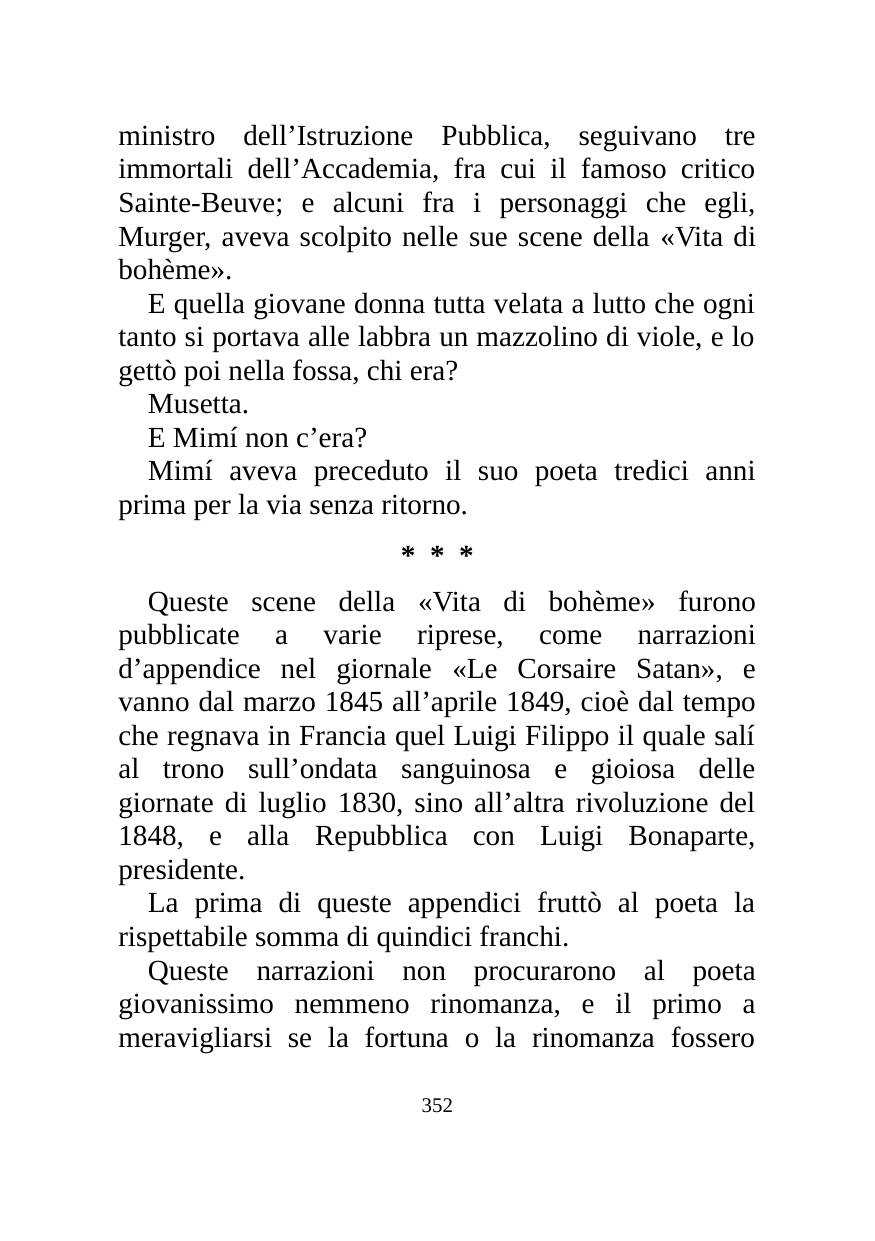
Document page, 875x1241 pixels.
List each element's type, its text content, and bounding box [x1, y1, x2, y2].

text E quella giovane donna tutta velata a lutto che ogni tanto si portava alle labbra un mazzolino di viole, e lo gettò poi nella fossa, chi era? [118, 286, 756, 386]
text * * * [118, 538, 756, 572]
text La prima di queste appendici fruttò al poeta la rispettabile somma di quindici franchi. [118, 886, 756, 953]
text E Mimí non c’era? [118, 420, 756, 453]
text ministro dell’Istruzione Pubblica, seguivano tre immortali dell’Accademia, fra cui il famoso critico Sainte-Beuve; e alcuni fra i personaggi che egli, Murger, aveva scolpito nelle sue scene della «Vita di bohème». [118, 118, 756, 286]
text Musetta. [118, 386, 756, 420]
text Queste narrazioni non procurarono al poeta giovanissimo nemmeno rinomanza, e il primo a meravigliarsi se la fortuna o la rinomanza fossero [118, 953, 756, 1053]
text Queste scene della «Vita di bohème» furono pubblicate a varie riprese, come narrazioni d’appendice nel giornale «Le Corsaire Satan», e vanno dal marzo 1845 all’aprile 1849, cioè dal tempo che regnava in Francia quel Luigi Filippo il quale salí al trono sull’ondata sanguinosa e gioiosa delle giornate di luglio 1830, sino all’altra rivoluzione del 1848, e alla Repubblica con Luigi Bonaparte, presidente. [118, 584, 756, 886]
text Mimí aveva preceduto il suo poeta tredici anni prima per la via senza ritorno. [118, 453, 756, 521]
